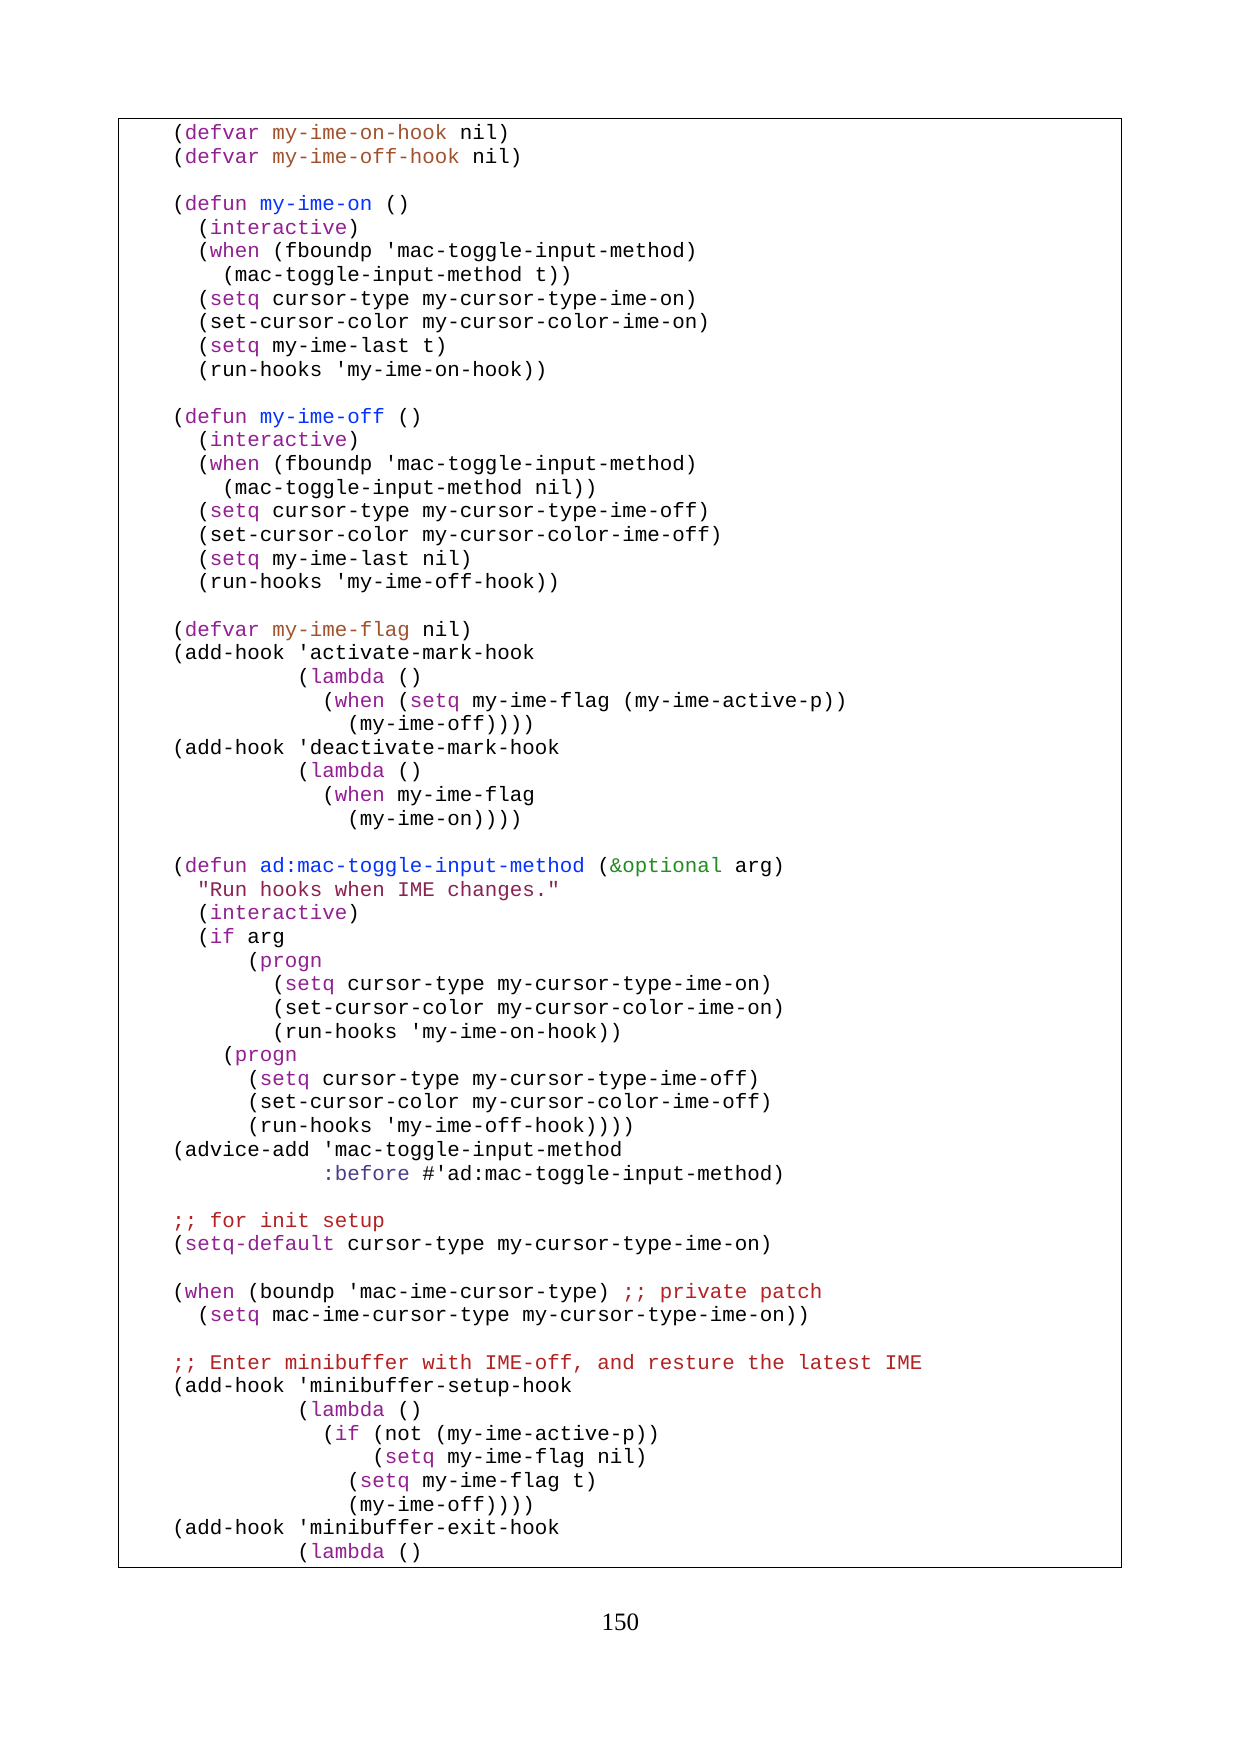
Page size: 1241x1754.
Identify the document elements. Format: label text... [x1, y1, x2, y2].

text (set-cursor-color my-cursor-color-ime-off) [119, 520, 1121, 544]
text (setq cursor-type my-cursor-type-ime-off) [119, 496, 1121, 520]
text (setq cursor-type my-cursor-type-ime-on) [119, 969, 1121, 993]
text (setq mac-ime-cursor-type my-cursor-type-ime-on)) [119, 1300, 1121, 1324]
text ;; for init setup [119, 1206, 1121, 1229]
text (lambda () [119, 1395, 1121, 1419]
text "Run hooks when IME changes." [119, 875, 1121, 898]
text (add-hook 'minibuffer-exit-hook [119, 1513, 1121, 1537]
text (setq cursor-type my-cursor-type-ime-off) [119, 1064, 1121, 1088]
text (if arg [119, 922, 1121, 946]
text (interactive) [119, 426, 1121, 449]
text (progn [119, 946, 1121, 969]
text (when (boundp 'mac-ime-cursor-type) ;; private patch [119, 1277, 1121, 1300]
text (interactive) [119, 898, 1121, 922]
text (my-ime-off)))) [119, 1489, 1121, 1513]
text :before #'ad:mac-toggle-input-method) [119, 1158, 1121, 1182]
text (progn [119, 1040, 1121, 1064]
text (mac-toggle-input-method nil)) [119, 473, 1121, 496]
text (defvar my-ime-flag nil) [119, 615, 1121, 638]
text (setq my-ime-last t) [119, 331, 1121, 354]
text ;; Enter minibuffer with IME-off, and resture the latest IME [119, 1348, 1121, 1371]
text (run-hooks 'my-ime-off-hook)) [119, 567, 1121, 591]
text (interactive) [119, 213, 1121, 236]
text (when (fboundp 'mac-toggle-input-method) [119, 236, 1121, 260]
text (when (fboundp 'mac-toggle-input-method) [119, 449, 1121, 473]
text (add-hook 'minibuffer-setup-hook [119, 1371, 1121, 1395]
text (defvar my-ime-on-hook nil) [119, 119, 1121, 142]
text (setq my-ime-flag t) [119, 1466, 1121, 1489]
text (run-hooks 'my-ime-off-hook)))) [119, 1111, 1121, 1135]
text (lambda () [119, 662, 1121, 686]
text (defvar my-ime-off-hook nil) [119, 142, 1121, 165]
text (my-ime-on)))) [119, 804, 1121, 827]
text (add-hook 'deactivate-mark-hook [119, 733, 1121, 757]
text (run-hooks 'my-ime-on-hook)) [119, 1017, 1121, 1040]
text (defun my-ime-on () [119, 189, 1121, 213]
text (set-cursor-color my-cursor-color-ime-on) [119, 993, 1121, 1017]
text (setq my-ime-flag nil) [119, 1442, 1121, 1466]
text (lambda () [119, 757, 1121, 780]
text (when my-ime-flag [119, 780, 1121, 804]
text (setq my-ime-last nil) [119, 544, 1121, 567]
text (lambda () [119, 1537, 1121, 1567]
text (set-cursor-color my-cursor-color-ime-off) [119, 1088, 1121, 1111]
text (my-ime-off)))) [119, 709, 1121, 733]
text (advice-add 'mac-toggle-input-method [119, 1135, 1121, 1158]
text (mac-toggle-input-method t)) [119, 260, 1121, 284]
text (setq cursor-type my-cursor-type-ime-on) [119, 284, 1121, 307]
text (if (not (my-ime-active-p)) [119, 1419, 1121, 1442]
text (set-cursor-color my-cursor-color-ime-on) [119, 307, 1121, 331]
text (run-hooks 'my-ime-on-hook)) [119, 354, 1121, 378]
text (defun ad:mac-toggle-input-method (&optional arg) [119, 851, 1121, 875]
text (defun my-ime-off () [119, 402, 1121, 426]
text (when (setq my-ime-flag (my-ime-active-p)) [119, 686, 1121, 709]
text (setq-default cursor-type my-cursor-type-ime-on) [119, 1229, 1121, 1253]
text (add-hook 'activate-mark-hook [119, 638, 1121, 662]
